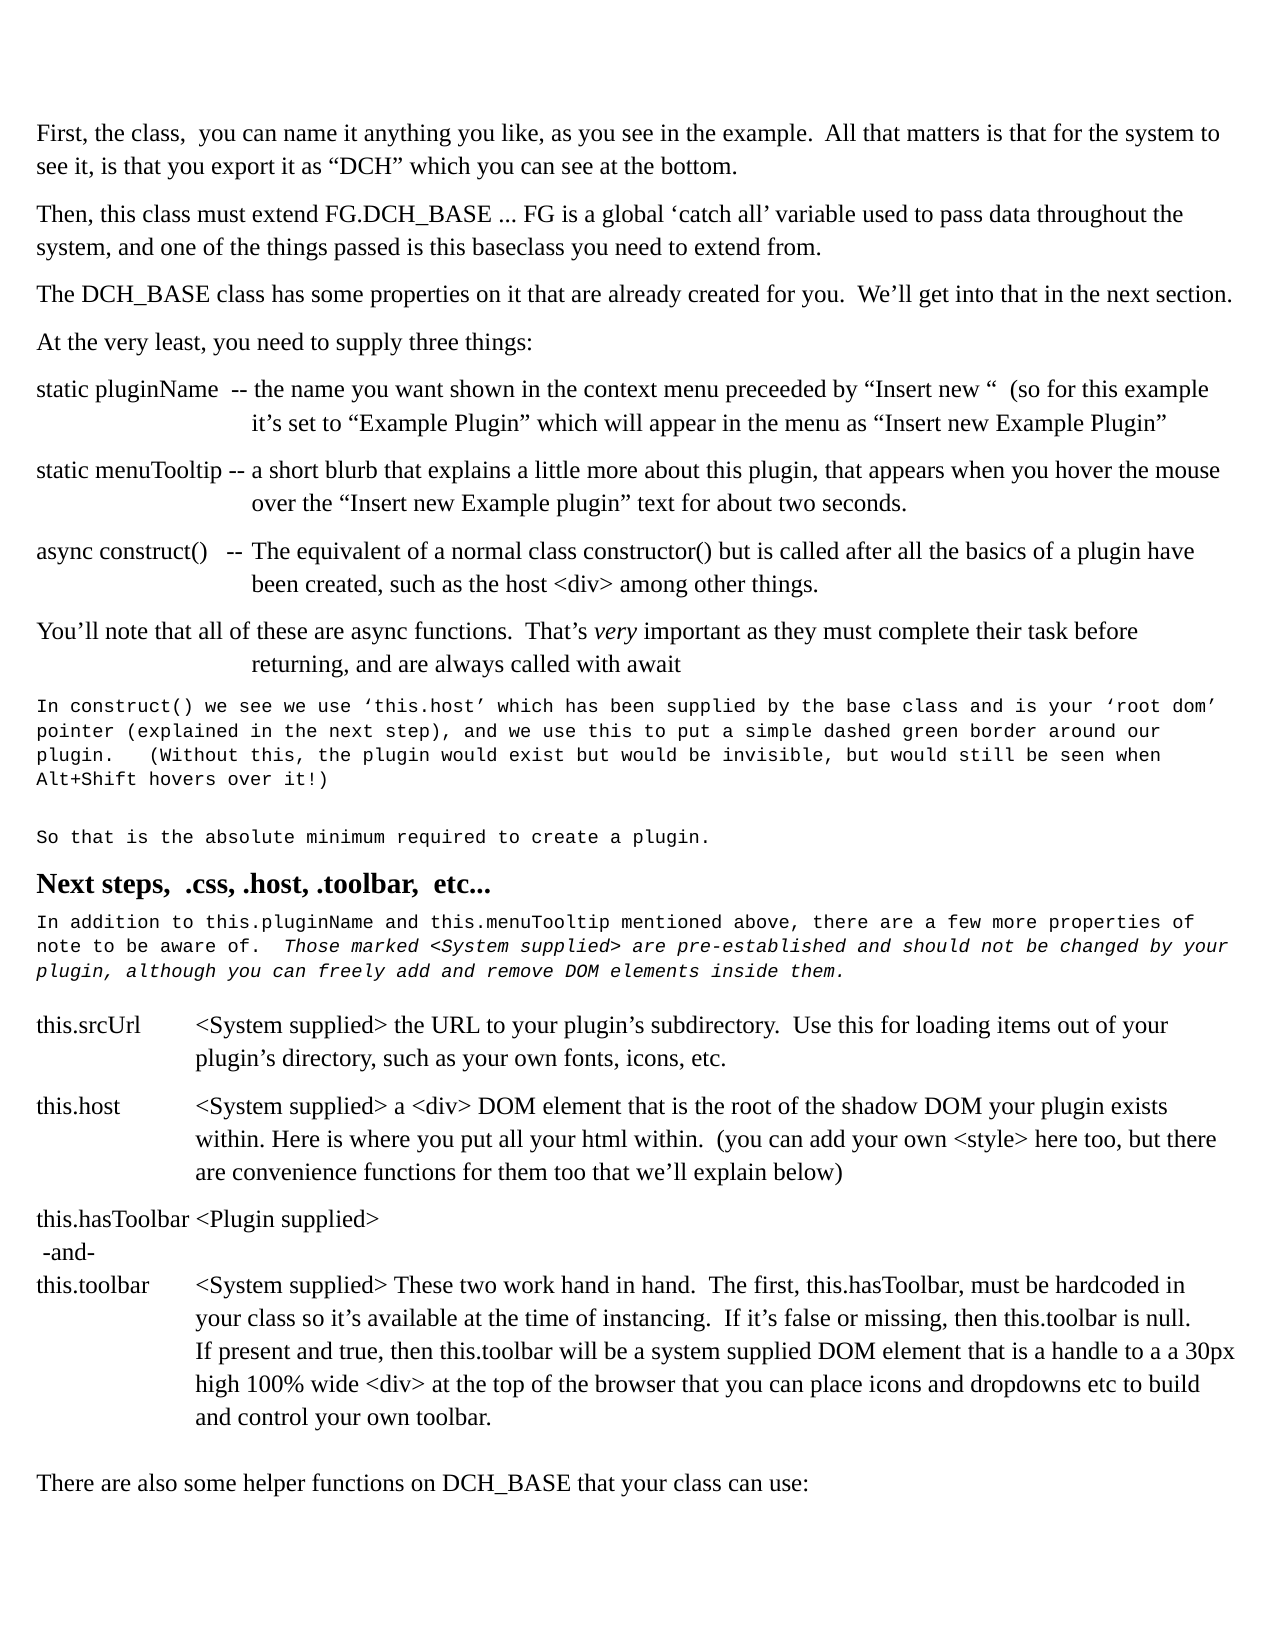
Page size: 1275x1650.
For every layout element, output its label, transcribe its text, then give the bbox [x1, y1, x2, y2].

text async construct() -- The equivalent of a normal class constructor() but is called after all the basics of a plugin have been created, such as the host <div> among other things. [36, 536, 1236, 598]
text The DCH_BASE class has some properties on it that are already created for you. We’ll get into that in the next section. [36, 279, 1236, 308]
text In construct() we see we use ‘this.host’ which has been supplied by the base class and is your ‘root dom’ pointer (explained in the next step), and we use this to put a simple dashed green border around our plugin. (Without this, the plugin would exist but would be invisible, but would still be seen when Alt+Shift hovers over it!) [36, 697, 1236, 791]
text So that is the absolute minimum required to create a plugin. [36, 828, 1236, 849]
text this.host <System supplied> a <div> DOM element that is the root of the shadow DOM your plugin exists within. Here is where you put all your html within. (you can add your own <style> here too, but there are convenience functions for them too that we’ll explain below) [36, 1091, 1236, 1186]
text There are also some helper functions on DCH_BASE that your class can use: [36, 1468, 1236, 1497]
text First, the class, you can name it anything you like, as you see in the example. All that matters is that for the system to see it, is that you export it as “DCH” which you can see at the bottom. [36, 118, 1236, 180]
text this.toolbar <System supplied> These two work hand in hand. The first, this.hasToolbar, must be hardcoded in your class so it’s available at the time of instancing. If it’s false or missing, then this.toolbar is null. [36, 1270, 1236, 1332]
text static menuTooltip -- a short blurb that explains a little more about this plugin, that appears when you hover the mouse over the “Insert new Example plugin” text for about two seconds. [36, 455, 1236, 517]
text At the very least, you need to supply three things: [36, 327, 1236, 356]
text -and- [36, 1237, 1236, 1266]
text In addition to this.pluginName and this.menuTooltip mentioned above, there are a few more properties of note to be aware of. Those marked <System supplied> are pre-established and should not be changed by your plugin, although you can freely add and remove DOM elements inside them. [36, 913, 1236, 983]
text this.hasToolbar <Plugin supplied> [36, 1204, 1236, 1233]
text this.srcUrl <System supplied> the URL to your plugin’s subdirectory. Use this for loading items out of your plugin’s directory, such as your own fonts, icons, etc. [36, 1010, 1236, 1072]
subtitle Next steps, .css, .host, .toolbar, etc... [36, 867, 1236, 900]
text You’ll note that all of these are async functions. That’s very important as they must complete their task before returning, and are always called with await [36, 616, 1236, 678]
text If present and true, then this.toolbar will be a system supplied DOM element that is a handle to a a 30px high 100% wide <div> at the top of the browser that you can place icons and dropdowns etc to build and control your own toolbar. [36, 1336, 1236, 1431]
text static pluginName -- the name you want shown in the context menu preceeded by “Insert new “ (so for this example it’s set to “Example Plugin” which will appear in the menu as “Insert new Example Plugin” [36, 374, 1236, 436]
text Then, this class must extend FG.DCH_BASE ... FG is a global ‘catch all’ variable used to pass data throughout the system, and one of the things passed is this baseclass you need to extend from. [36, 199, 1236, 261]
